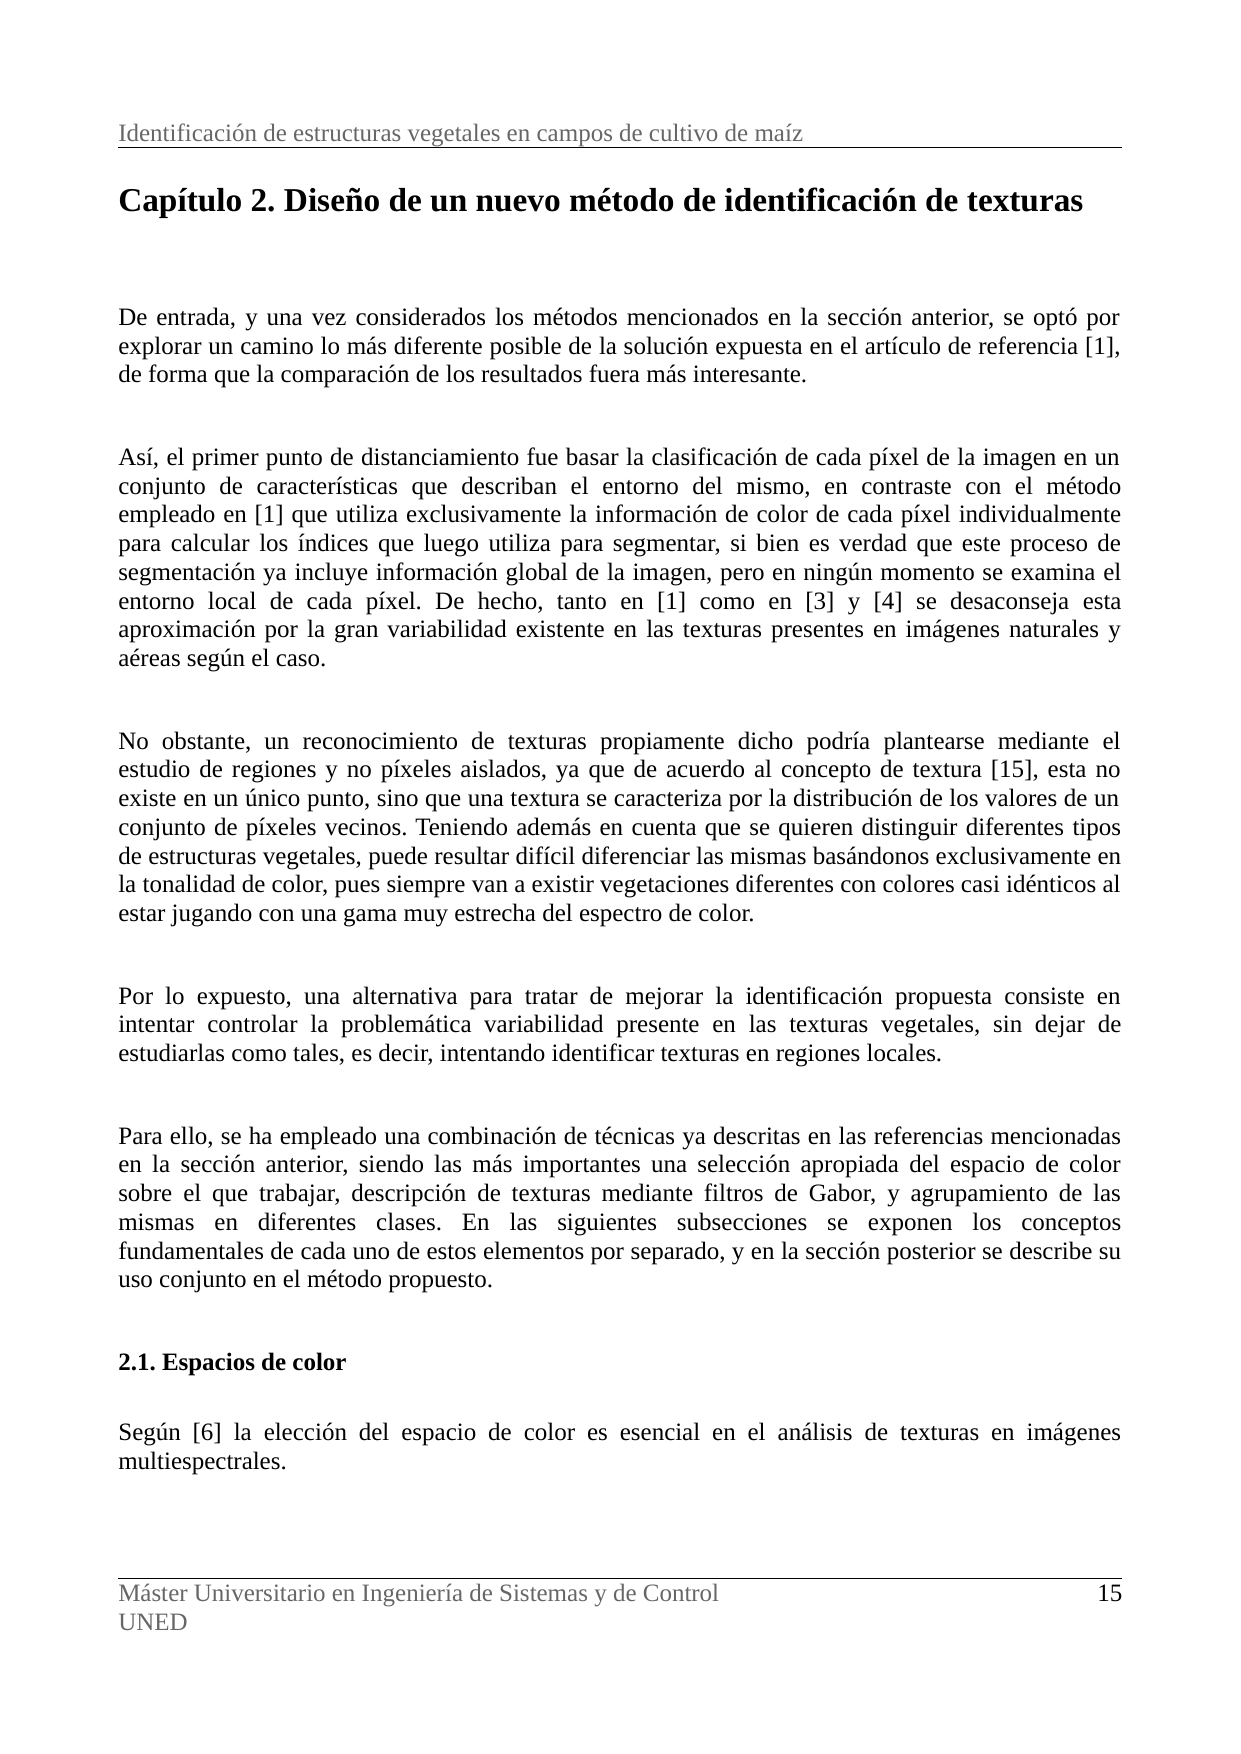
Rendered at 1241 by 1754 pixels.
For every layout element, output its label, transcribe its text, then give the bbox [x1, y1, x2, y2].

text Así, el primer punto de distanciamiento fue basar la clasificación de cada píxel de la imagen en un conjunto de características que describan el entorno del mismo, en contraste con el método empleado en [1] que utiliza exclusivamente la información de color de cada píxel individualmente para calcular los índices que luego utiliza para segmentar, si bien es verdad que este proceso de segmentación ya incluye información global de la imagen, pero en ningún momento se examina el entorno local de cada píxel. De hecho, tanto en [1] como en [3] y [4] se desaconseja esta aproximación por la gran variabilidad existente en las texturas presentes en imágenes naturales y aéreas según el caso. [118, 442, 1122, 672]
text Para ello, se ha empleado una combinación de técnicas ya descritas en las referencias mencionadas en la sección anterior, siendo las más importantes una selección apropiada del espacio de color sobre el que trabajar, descripción de texturas mediante filtros de Gabor, y agrupamiento de las mismas en diferentes clases. En las siguientes subsecciones se exponen los conceptos fundamentales de cada uno de estos elementos por separado, y en la sección posterior se describe su uso conjunto en el método propuesto. [118, 1121, 1122, 1293]
text Según [6] la elección del espacio de color es esencial en el análisis de texturas en imágenes multiespectrales. [118, 1417, 1122, 1474]
subtitle 2.1. Espacios de color [118, 1347, 1122, 1376]
text De entrada, y una vez considerados los métodos mencionados en la sección anterior, se optó por explorar un camino lo más diferente posible de la solución expuesta en el artículo de referencia [1], de forma que la comparación de los resultados fuera más interesante. [118, 302, 1122, 388]
text No obstante, un reconocimiento de texturas propiamente dicho podría plantearse mediante el estudio de regiones y no píxeles aislados, ya que de acuerdo al concepto de textura [15], esta no existe en un único punto, sino que una textura se caracteriza por la distribución de los valores de un conjunto de píxeles vecinos. Teniendo además en cuenta que se quieren distinguir diferentes tipos de estructuras vegetales, puede resultar difícil diferenciar las mismas basándonos exclusivamente en la tonalidad de color, pues siempre van a existir vegetaciones diferentes con colores casi idénticos al estar jugando con una gama muy estrecha del espectro de color. [118, 726, 1122, 927]
subtitle Capítulo 2. Diseño de un nuevo método de identificación de texturas [118, 176, 1122, 219]
text Por lo expuesto, una alternativa para tratar de mejorar la identificación propuesta consiste en intentar controlar la problemática variabilidad presente en las texturas vegetales, sin dejar de estudiarlas como tales, es decir, intentando identificar texturas en regiones locales. [118, 981, 1122, 1067]
